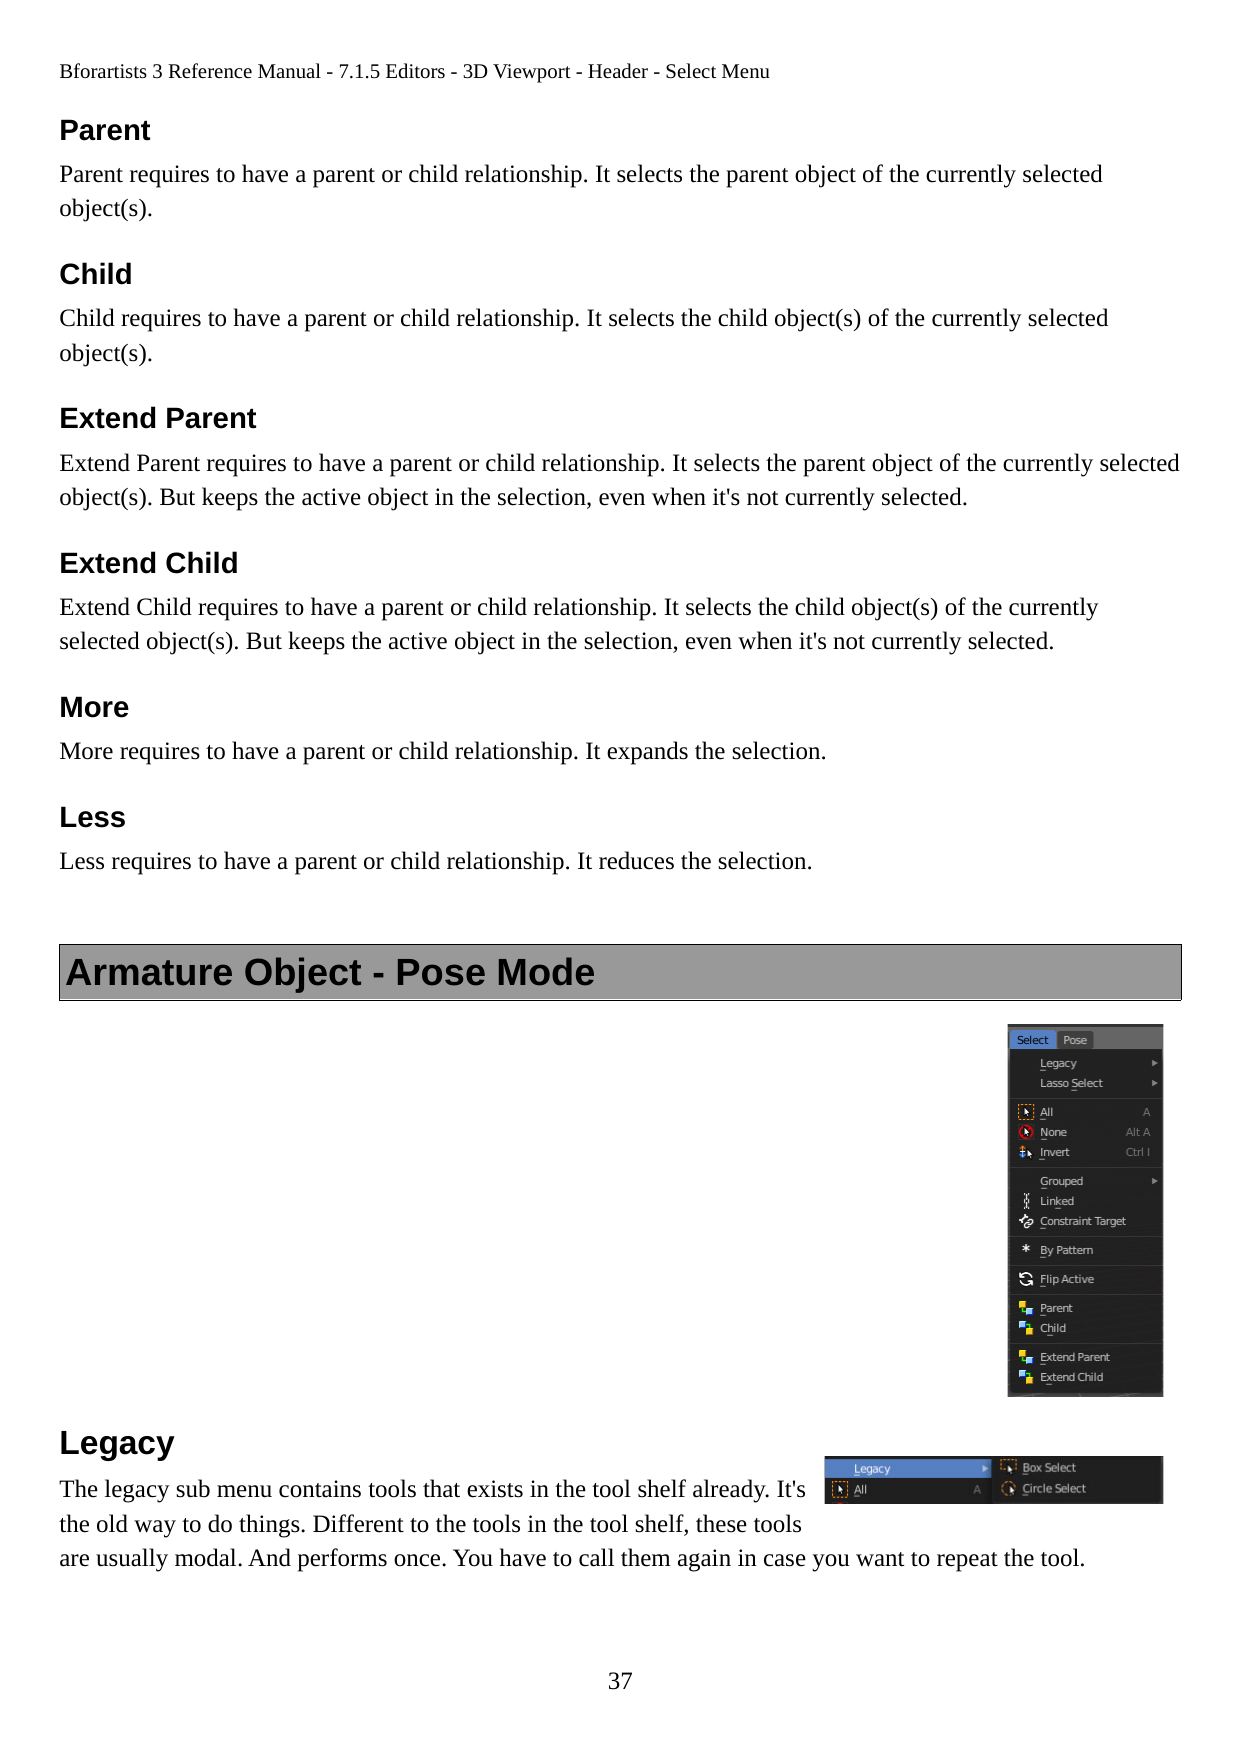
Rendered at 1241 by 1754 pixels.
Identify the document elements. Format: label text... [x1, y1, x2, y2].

subtitle Extend Parent [59, 401, 1181, 435]
subtitle Less [59, 800, 1181, 834]
picture [824, 1456, 1164, 1504]
text Parent requires to have a parent or child relationship. It selects the parent object of the currently selected object(s). [59, 159, 1181, 222]
text Less requires to have a parent or child relationship. It reduces the selection. [59, 846, 1181, 875]
subtitle Child [59, 257, 1181, 291]
subtitle Parent [59, 113, 1181, 146]
text Extend Child requires to have a parent or child relationship. It selects the child object(s) of the currently selected object(s). But keeps the active object in the selection, even when it's not currently selected. [59, 592, 1181, 655]
subtitle More [59, 690, 1181, 724]
table_header Armature Object - Pose Mode [60, 945, 1181, 999]
subtitle Extend Child [59, 546, 1181, 579]
text Child requires to have a parent or child relationship. It selects the child object(s) of the currently selected object(s). [59, 303, 1181, 366]
text Extend Parent requires to have a parent or child relationship. It selects the parent object of the currently selected object(s). But keeps the active object in the selection, even when it's not currently selected. [59, 448, 1181, 511]
text The legacy sub menu contains tools that exists in the tool shelf already. It's the old way to do things. Different to the tools in the tool shelf, these tools are usually modal. And performs once. You have to call them again in case you want to repeat the tool. [59, 1474, 1181, 1572]
text More requires to have a parent or child relationship. It expands the selection. [59, 736, 1181, 765]
picture [1007, 1024, 1164, 1397]
subtitle Legacy [59, 1423, 1181, 1462]
